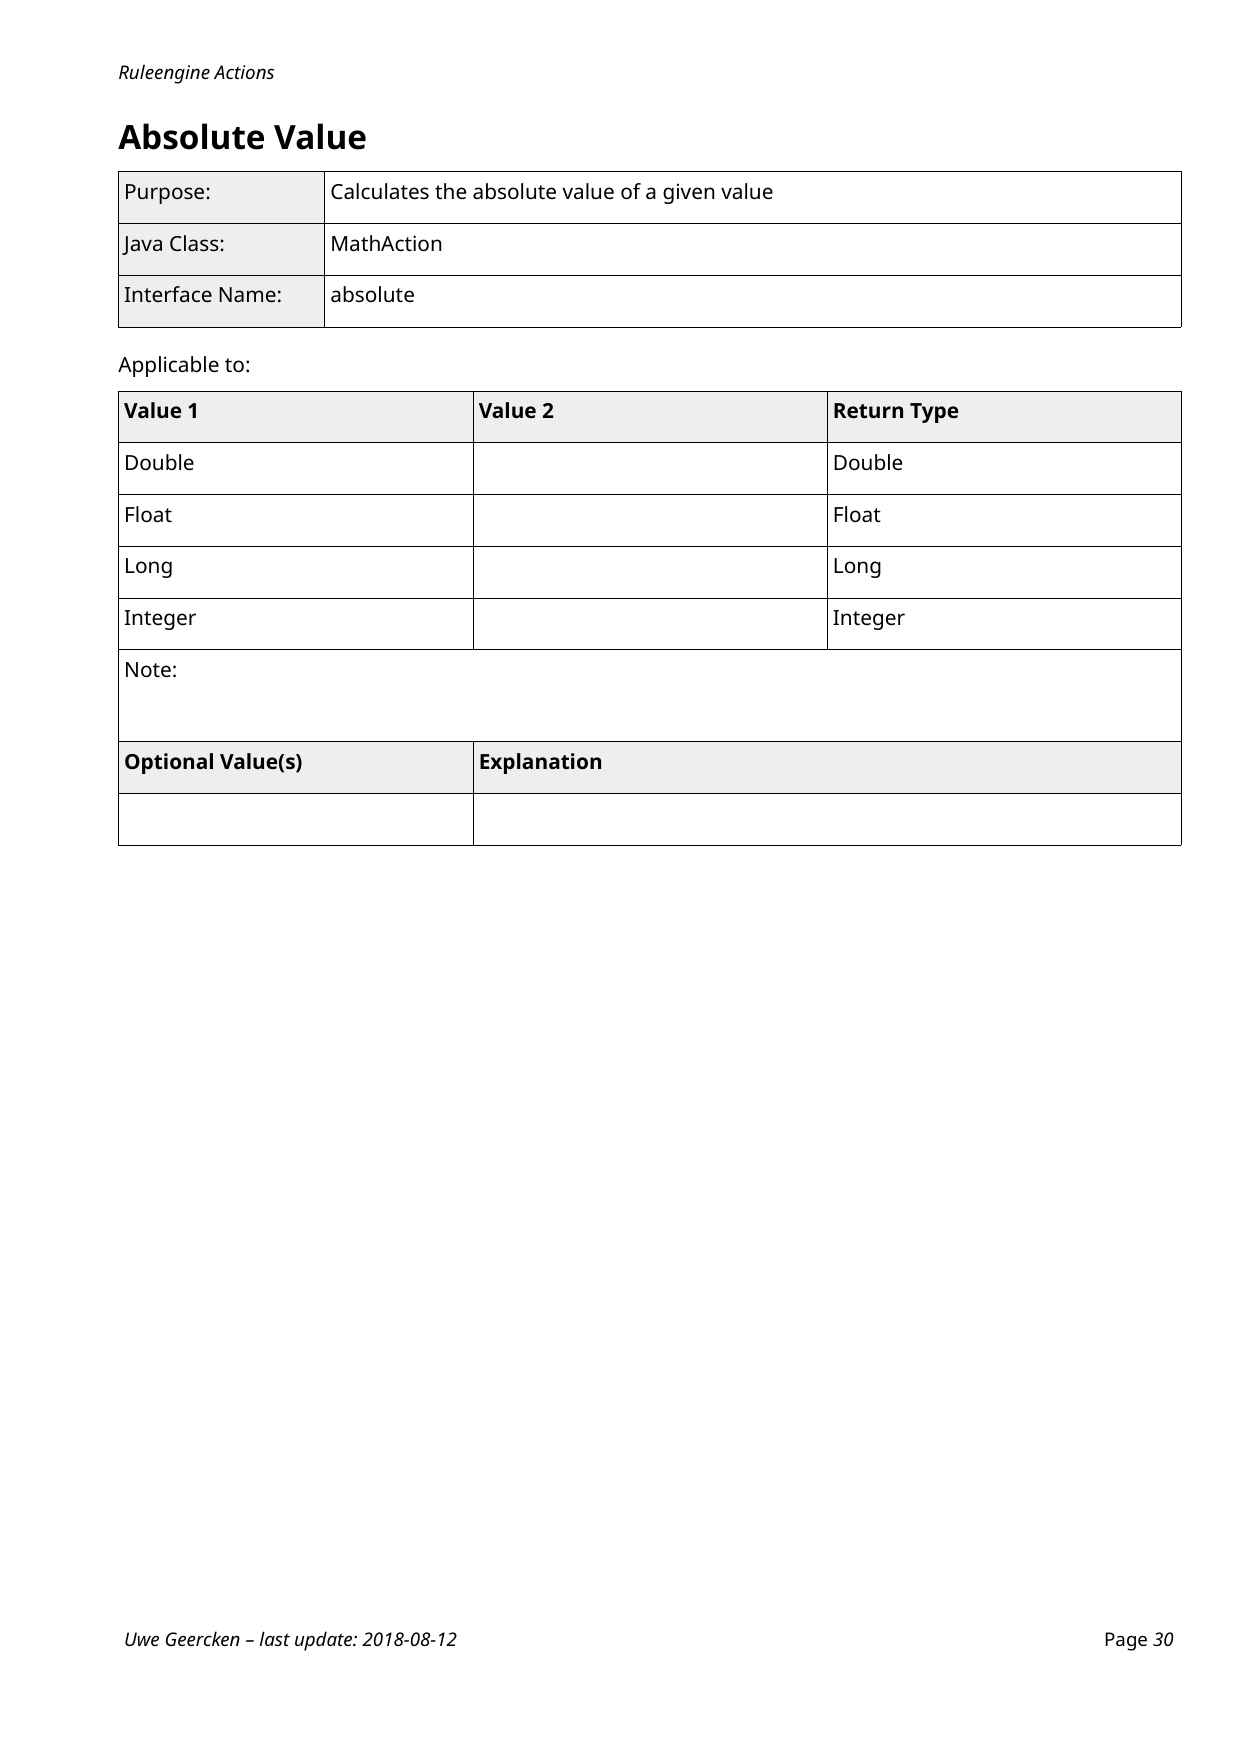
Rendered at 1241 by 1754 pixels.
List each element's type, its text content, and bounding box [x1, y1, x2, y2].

table_cell [474, 495, 827, 546]
table_cell [119, 794, 473, 845]
table_cell MathAction [325, 224, 1181, 275]
table_cell Java Class: [119, 224, 324, 275]
table_header Value 2 [474, 392, 827, 442]
table_cell Optional Value(s) [119, 742, 473, 793]
table_cell [474, 443, 827, 494]
table_cell Interface Name: [119, 276, 324, 327]
text Absolute Value [118, 114, 1181, 159]
table_cell absolute [325, 276, 1181, 327]
table_cell Integer [828, 599, 1181, 649]
table_cell Long [828, 547, 1181, 598]
table_header Value 1 [119, 392, 473, 442]
table_header Purpose: [119, 172, 324, 223]
table_cell Explanation [474, 742, 1181, 793]
table_header Return Type [828, 392, 1181, 442]
table_cell [474, 599, 827, 649]
table_cell [474, 547, 827, 598]
table_cell Double [828, 443, 1181, 494]
table_cell Double [119, 443, 473, 494]
table_cell Float [119, 495, 473, 546]
table_header Calculates the absolute value of a given value [325, 172, 1181, 223]
table_cell Note: [119, 650, 1181, 741]
text Applicable to: [118, 350, 1181, 379]
table_cell [474, 794, 1181, 845]
table_cell Integer [119, 599, 473, 649]
table_cell Float [828, 495, 1181, 546]
table_cell Long [119, 547, 473, 598]
